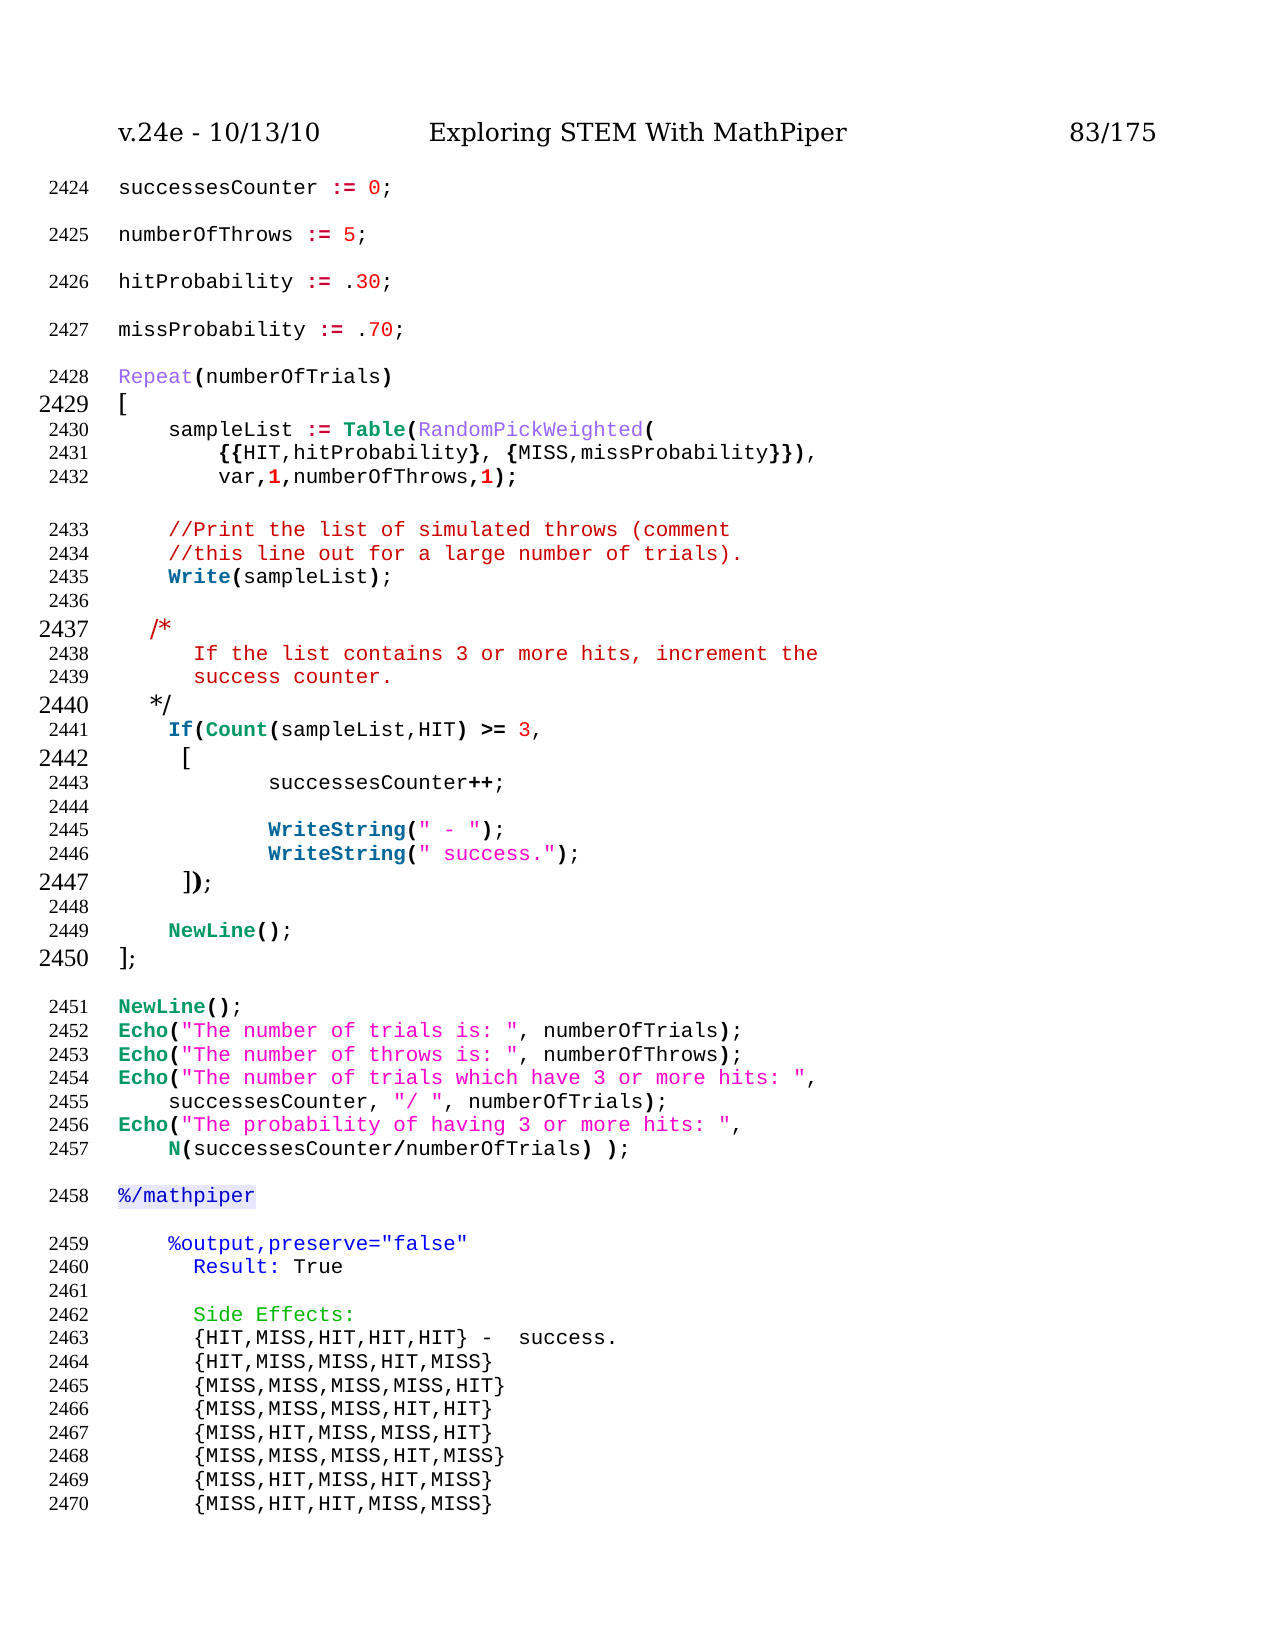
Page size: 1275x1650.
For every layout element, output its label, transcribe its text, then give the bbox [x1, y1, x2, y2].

text {MISS,MISS,MISS,MISS,HIT} [118, 1374, 1157, 1398]
text ]; [118, 943, 1157, 973]
text var,1,numberOfThrows,1); [118, 466, 1157, 490]
text missProbability := .70; [118, 319, 1157, 342]
text {HIT,MISS,HIT,HIT,HIT} - success. [118, 1327, 1157, 1351]
text [ [118, 743, 1157, 772]
text Echo("The probability of having 3 or more hits: ", [118, 1114, 1157, 1138]
text If(Count(sampleList,HIT) >= 3, [118, 719, 1157, 743]
text WriteString(" success."); [118, 843, 1157, 867]
text Echo("The number of trials is: ", numberOfTrials); [118, 1020, 1157, 1043]
text NewLine(); [118, 920, 1157, 943]
text successesCounter++; [118, 772, 1157, 796]
text WriteString(" - "); [118, 819, 1157, 843]
text //Print the list of simulated throws (comment [118, 519, 1157, 543]
text /* [118, 614, 1157, 643]
text successesCounter, "/ ", numberOfTrials); [118, 1091, 1157, 1114]
text */ [118, 690, 1157, 719]
text numberOfThrows := 5; [118, 224, 1157, 248]
text Side Effects: [118, 1304, 1157, 1327]
text hitProbability := .30; [118, 271, 1157, 295]
text {MISS,MISS,MISS,HIT,MISS} [118, 1446, 1157, 1469]
text sampleList := Table(RandomPickWeighted( [118, 419, 1157, 442]
text NewLine(); [118, 996, 1157, 1020]
text {MISS,HIT,MISS,HIT,MISS} [118, 1469, 1157, 1493]
text {MISS,MISS,MISS,HIT,HIT} [118, 1398, 1157, 1422]
text {{HIT,hitProbability}, {MISS,missProbability}}), [118, 442, 1157, 466]
text N(successesCounter/numberOfTrials) ); [118, 1138, 1157, 1162]
text [ [118, 389, 1157, 419]
text %/mathpiper [118, 1185, 1157, 1209]
text {HIT,MISS,MISS,HIT,MISS} [118, 1351, 1157, 1374]
text Echo("The number of throws is: ", numberOfThrows); [118, 1043, 1157, 1067]
text {MISS,HIT,MISS,MISS,HIT} [118, 1422, 1157, 1446]
text %output,preserve="false" [118, 1233, 1157, 1256]
text {MISS,HIT,HIT,MISS,MISS} [118, 1493, 1157, 1516]
text Echo("The number of trials which have 3 or more hits: ", [118, 1067, 1157, 1091]
text Result: True [118, 1256, 1157, 1280]
text Write(sampleList); [118, 566, 1157, 590]
text success counter. [118, 667, 1157, 690]
text If the list contains 3 or more hits, increment the [118, 643, 1157, 667]
text successesCounter := 0; [118, 177, 1157, 200]
text ]); [118, 867, 1157, 896]
text //this line out for a large number of trials). [118, 543, 1157, 566]
text Repeat(numberOfTrials) [118, 366, 1157, 389]
